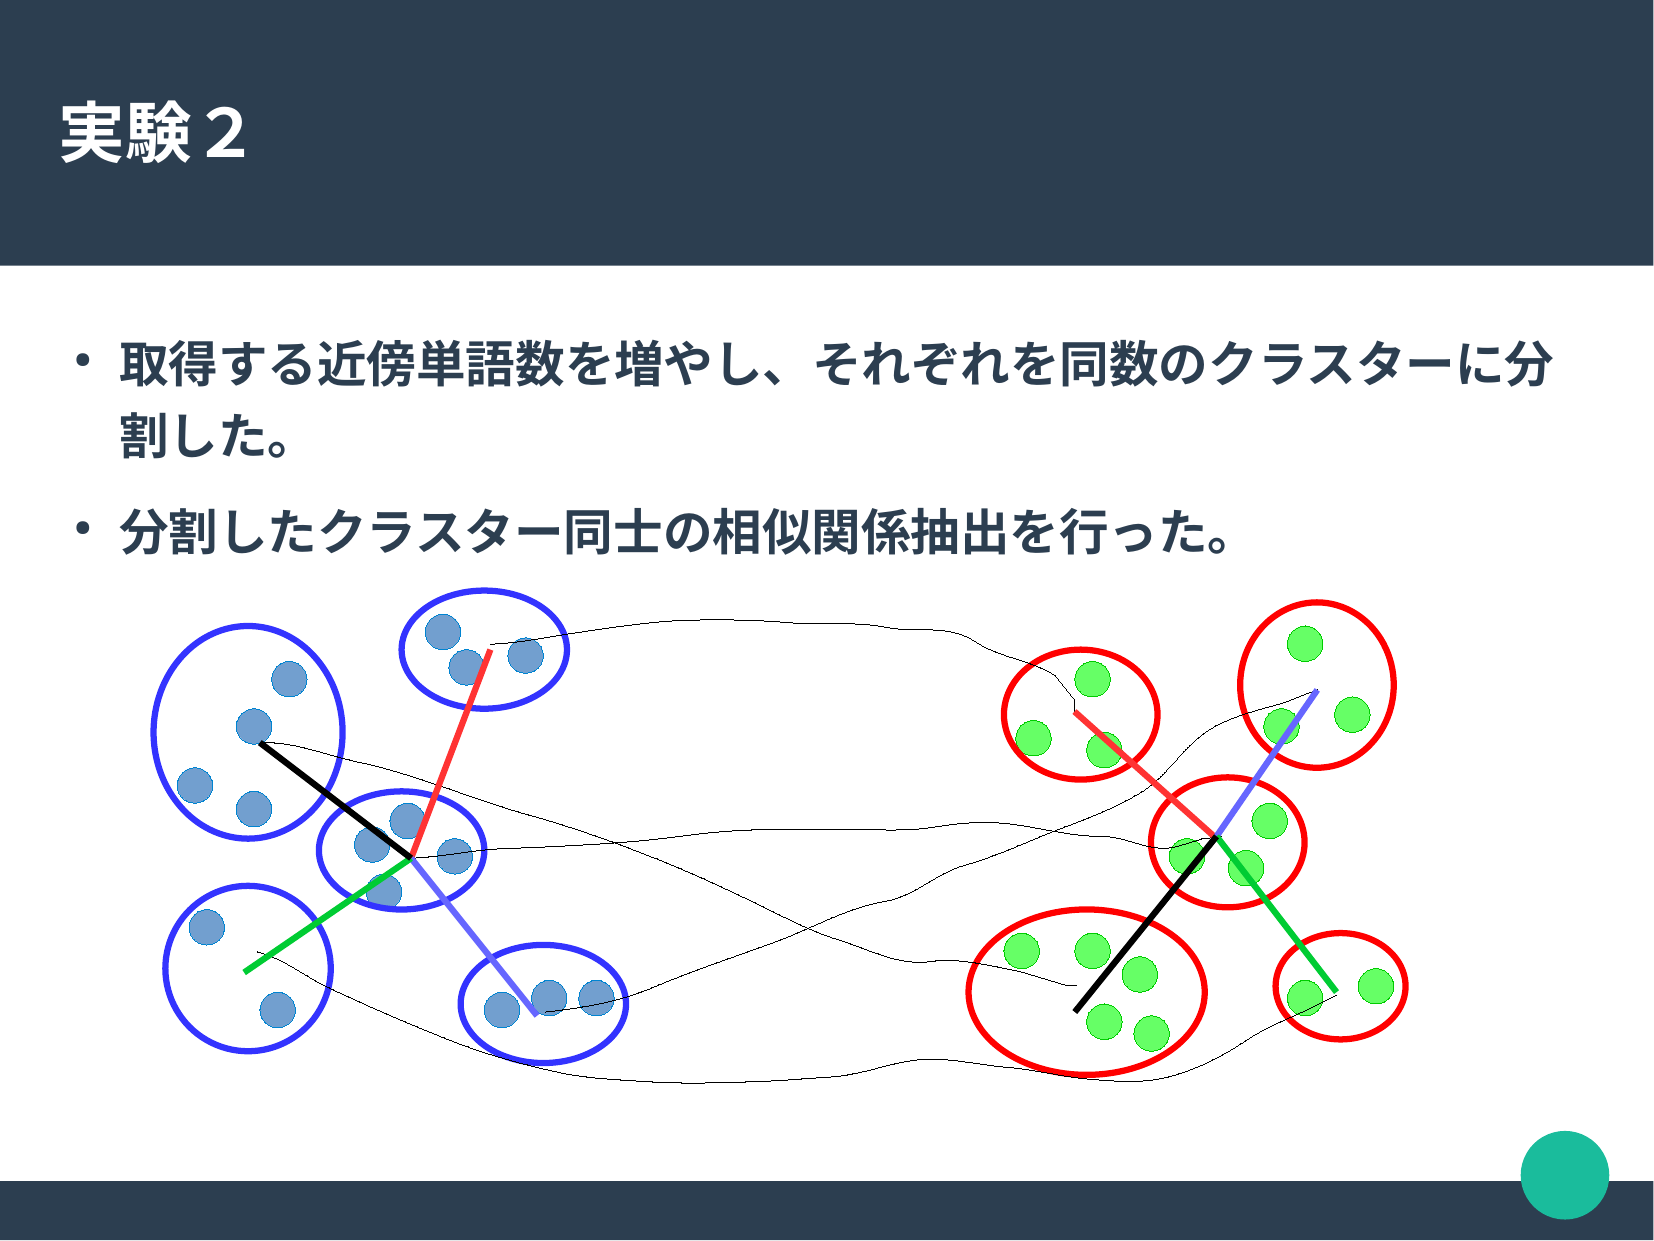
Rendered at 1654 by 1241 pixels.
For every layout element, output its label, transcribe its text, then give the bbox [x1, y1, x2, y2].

text_box [368, 874, 380, 883]
text_box [1169, 838, 1203, 874]
text_box [189, 909, 225, 946]
text_box [236, 791, 272, 827]
text_box [437, 838, 473, 875]
list 取得する近傍単語数を増やし、それぞれを同数のクラスターに分割した。 分割したクラスター同士の相似関係抽出を行った。 [59, 324, 1595, 567]
text_box [259, 992, 296, 1028]
text_box [1251, 803, 1288, 839]
text_box [236, 708, 272, 745]
text_box [1133, 1015, 1170, 1052]
text_box [1287, 980, 1323, 1016]
text_box [1074, 661, 1111, 697]
text_box [1285, 724, 1300, 744]
text_box [1003, 933, 1040, 969]
text_box [1086, 1003, 1123, 1040]
text_box [177, 767, 213, 804]
text_box [1334, 696, 1371, 733]
text_box [1015, 720, 1052, 756]
text_box [531, 980, 567, 1016]
text_box [1086, 735, 1121, 768]
text_box [448, 649, 483, 686]
text_box [1074, 933, 1111, 969]
text_box [1104, 732, 1122, 748]
text_box [484, 992, 520, 1028]
title 実験２ [59, 49, 1595, 207]
text_box [1263, 708, 1295, 744]
text_box [389, 803, 424, 839]
text_box [377, 827, 388, 835]
text_box [354, 828, 390, 863]
text_box [1287, 625, 1323, 662]
text_box [578, 980, 615, 1016]
text_box [1228, 860, 1250, 886]
text_box [507, 637, 544, 674]
text_box [1122, 956, 1158, 993]
text_box [1358, 968, 1394, 1004]
text_box [271, 661, 308, 697]
text_box [1235, 850, 1264, 882]
text_box [425, 614, 461, 650]
text_box [366, 876, 402, 906]
text_box [1191, 857, 1205, 874]
